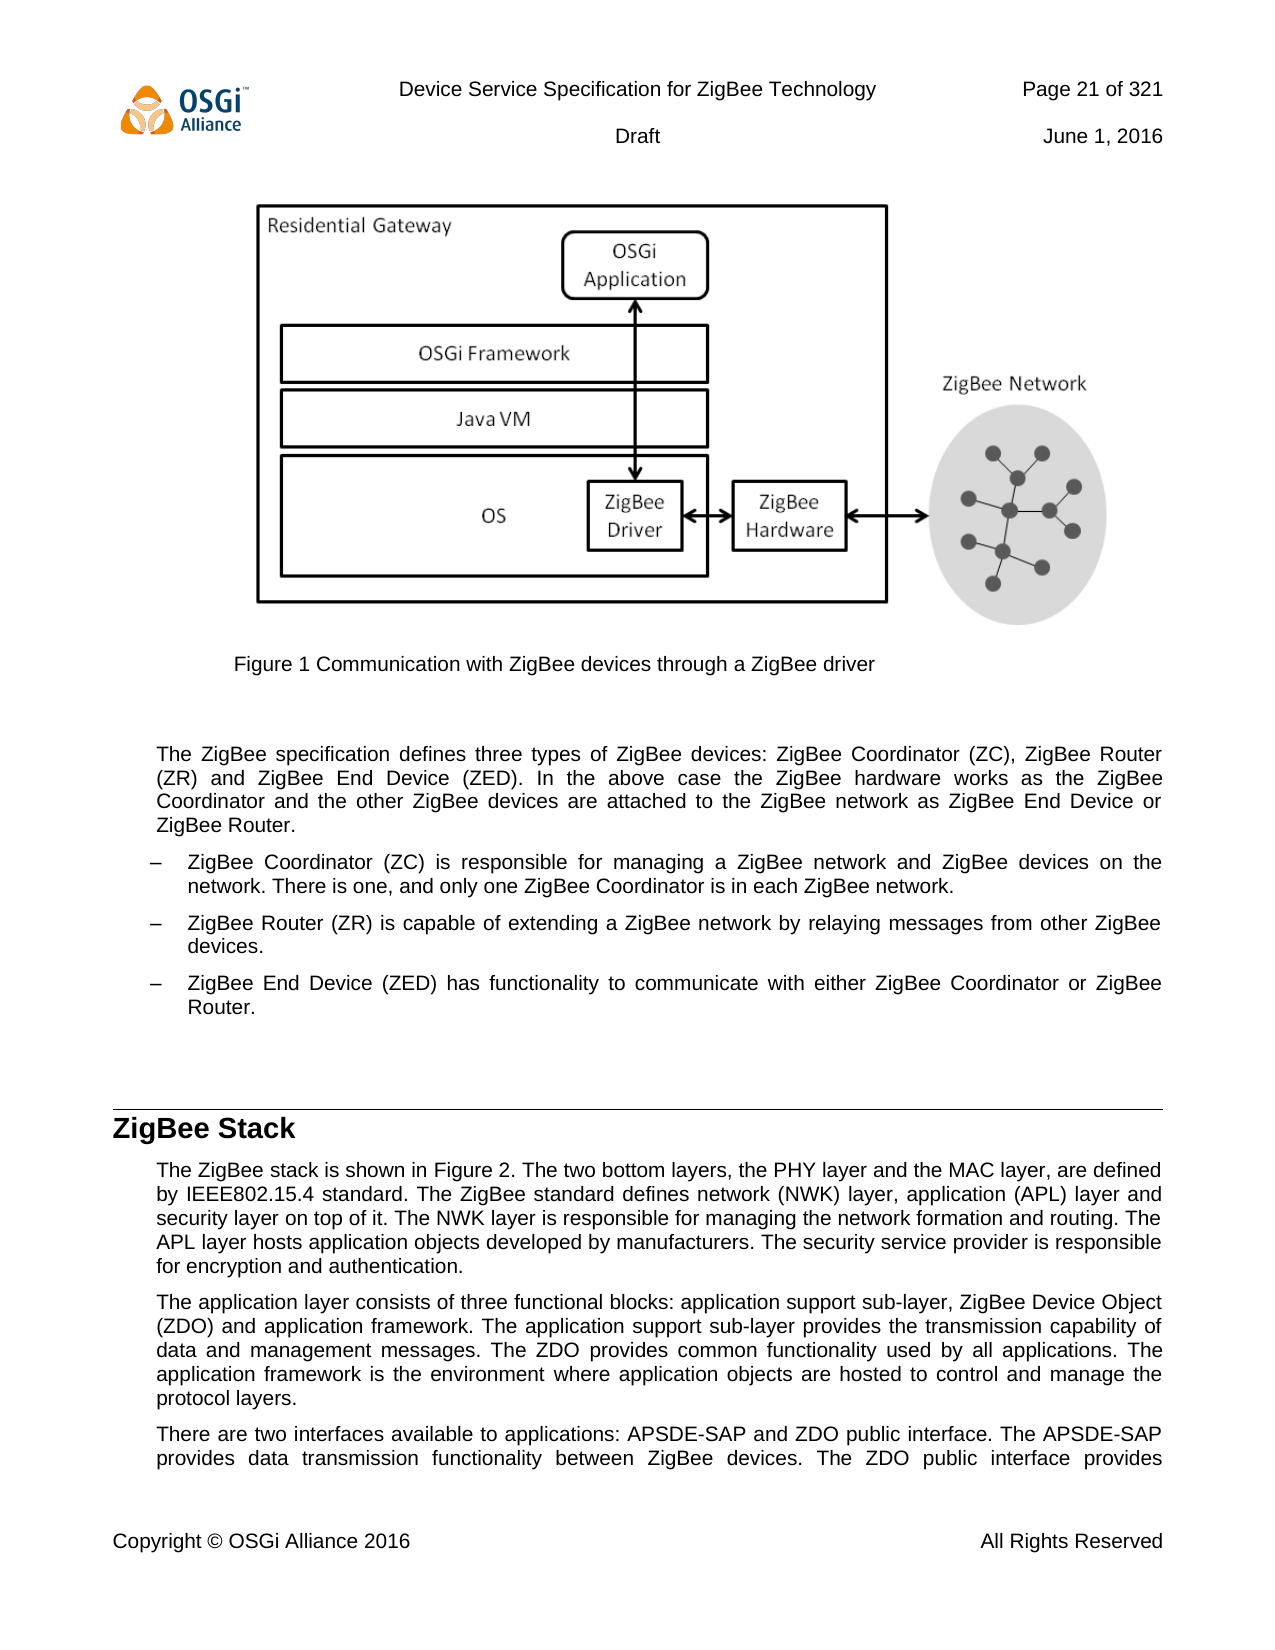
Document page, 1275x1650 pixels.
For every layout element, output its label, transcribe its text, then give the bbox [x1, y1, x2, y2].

text There are two interfaces available to applications: APSDE-SAP and ZDO public interface. The APSDE-SAP provides data transmission functionality between ZigBee devices. The ZDO public interface provides [156, 1422, 1163, 1470]
picture [113, 78, 257, 142]
picture [233, 171, 1130, 653]
list ZigBee Router (ZR) is capable of extending a ZigBee network by relaying messages from other ZigBee devices. [150, 910, 1163, 958]
text Figure 1 Communication with ZigBee devices through a ZigBee driver [233, 653, 1086, 676]
text The ZigBee stack is shown in Figure 2. The two bottom layers, the PHY layer and the MAC layer, are defined by IEEE802.15.4 standard. The ZigBee standard defines network (NWK) layer, application (APL) layer and security layer on top of it. The NWK layer is responsible for managing the network formation and routing. The APL layer hosts application objects developed by manufacturers. The security service provider is responsible for encryption and authentication. [156, 1158, 1163, 1277]
subtitle ZigBee Stack [112, 1110, 1163, 1145]
list ZigBee Coordinator (ZC) is responsible for managing a ZigBee network and ZigBee devices on the network. There is one, and only one ZigBee Coordinator is in each ZigBee network. [150, 850, 1163, 898]
text The application layer consists of three functional blocks: application support sub-layer, ZigBee Device Object (ZDO) and application framework. The application support sub-layer provides the transmission capability of data and management messages. The ZDO provides common functionality used by all applications. The application framework is the environment where application objects are hosted to control and manage the protocol layers. [156, 1290, 1163, 1410]
text The ZigBee specification defines three types of ZigBee devices: ZigBee Coordinator (ZC), ZigBee Router (ZR) and ZigBee End Device (ZED). In the above case the ZigBee hardware works as the ZigBee Coordinator and the other ZigBee devices are attached to the ZigBee network as ZigBee End Device or ZigBee Router. [156, 741, 1163, 837]
list ZigBee End Device (ZED) has functionality to communicate with either ZigBee Coordinator or ZigBee Router. [150, 971, 1163, 1019]
